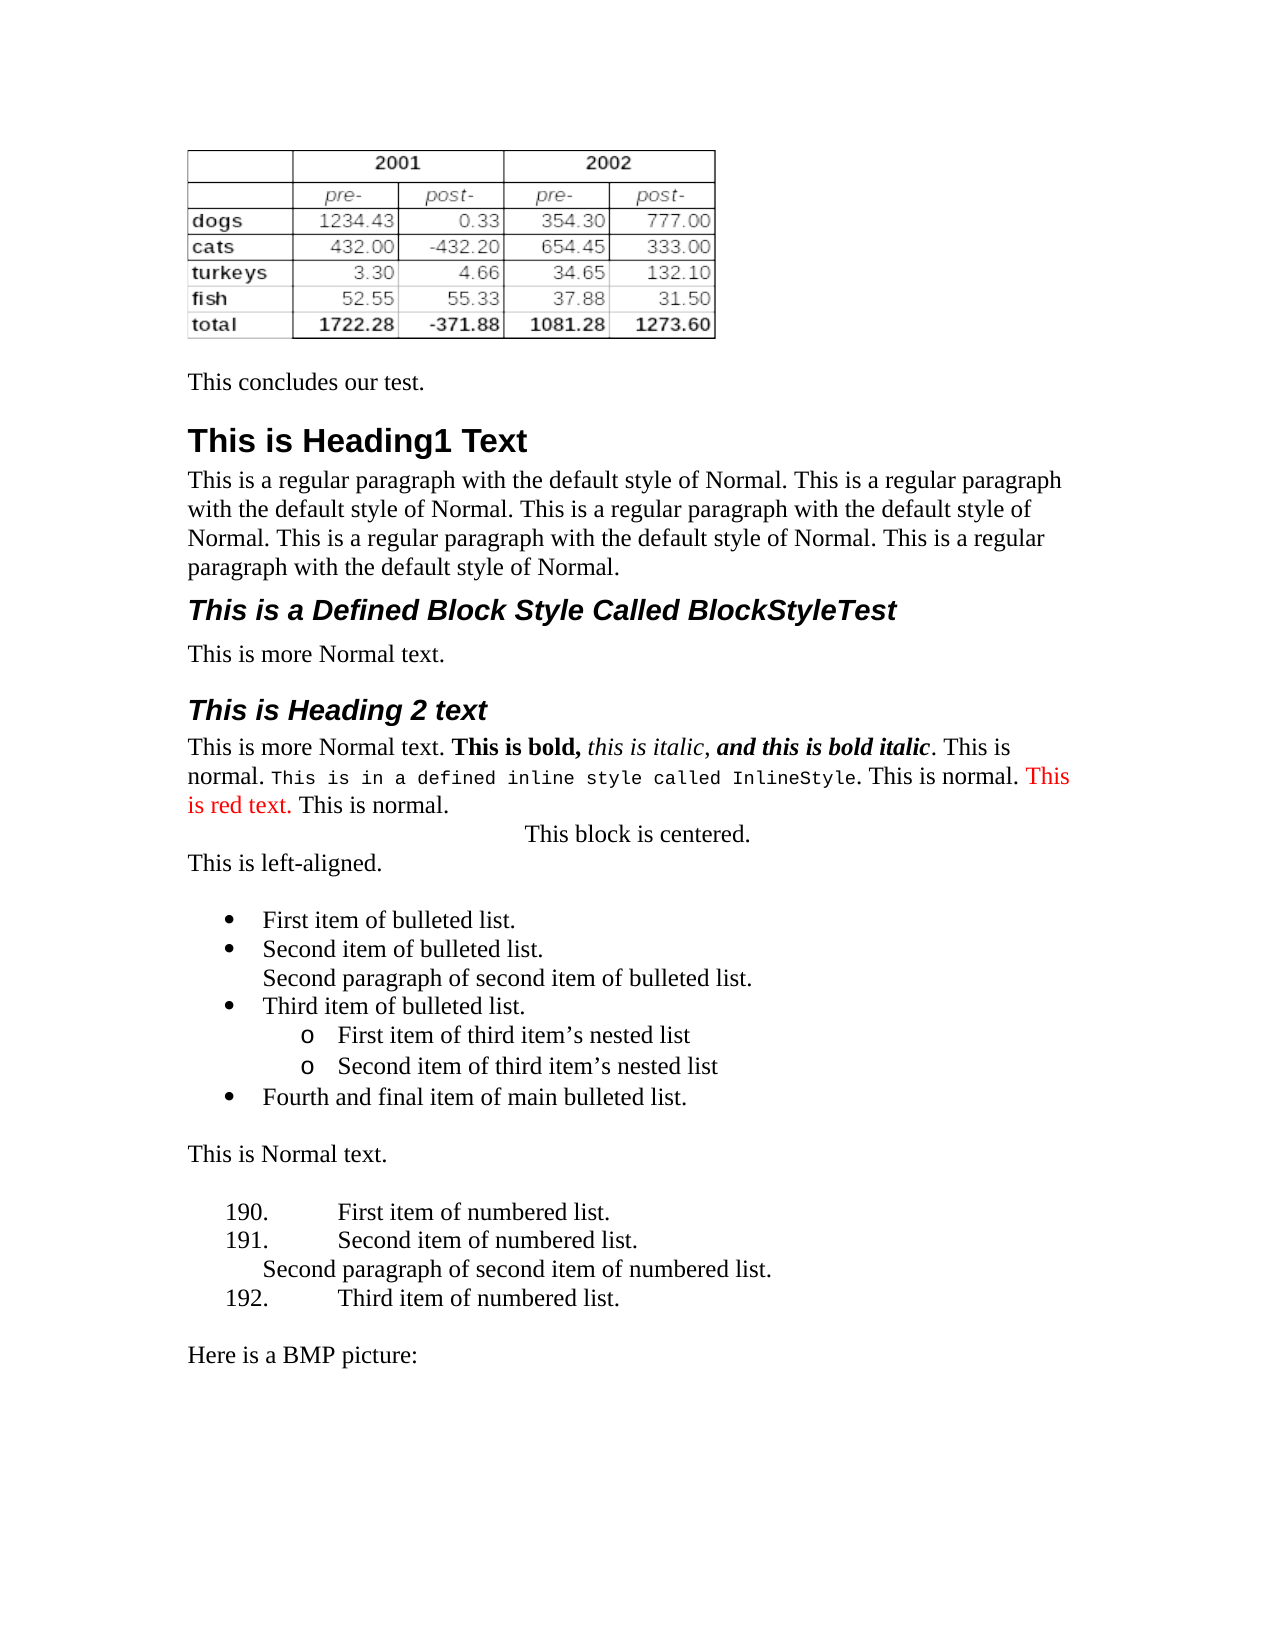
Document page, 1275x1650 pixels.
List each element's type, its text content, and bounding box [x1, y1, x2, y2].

list Fourth and final item of main bulleted list. [225, 1082, 1087, 1111]
text Here is a BMP picture: [187, 1341, 1087, 1369]
text This block is centered. [187, 819, 1087, 848]
text This is a regular paragraph with the default style of Normal. This is a regular paragraph with the default style of Normal. This is a regular paragraph with the default style of Normal. This is a regular paragraph with the default style of Normal. This is a regular paragraph with the default style of Normal. [187, 465, 1087, 580]
list Second item of numbered list. [225, 1226, 1087, 1254]
list First item of numbered list. [225, 1197, 1087, 1226]
list First item of third item’s nested list [300, 1020, 1087, 1051]
text This is more Normal text. [187, 639, 1087, 668]
subtitle This is Heading 2 text [187, 693, 1087, 726]
subtitle This is Heading1 Text [187, 421, 1087, 459]
list Second item of bulleted list. [225, 934, 1087, 963]
list Second item of third item’s nested list [300, 1051, 1087, 1082]
text This is more Normal text. This is bold, this is italic, and this is bold italic. This is normal. This is in a defined inline style called InlineStyle. This is normal. This is red text. This is normal. [187, 732, 1087, 819]
list Third item of numbered list. [225, 1283, 1087, 1312]
text This concludes our test. [187, 367, 1087, 396]
text Second paragraph of second item of numbered list. [262, 1254, 1087, 1283]
text This is left-aligned. [187, 848, 1087, 876]
text Second paragraph of second item of bulleted list. [262, 963, 1087, 991]
list First item of bulleted list. [225, 905, 1087, 934]
text This is Normal text. [187, 1139, 1087, 1168]
text This is a Defined Block Style Called BlockStyleTest [187, 593, 1087, 626]
list Third item of bulleted list. [225, 991, 1087, 1020]
